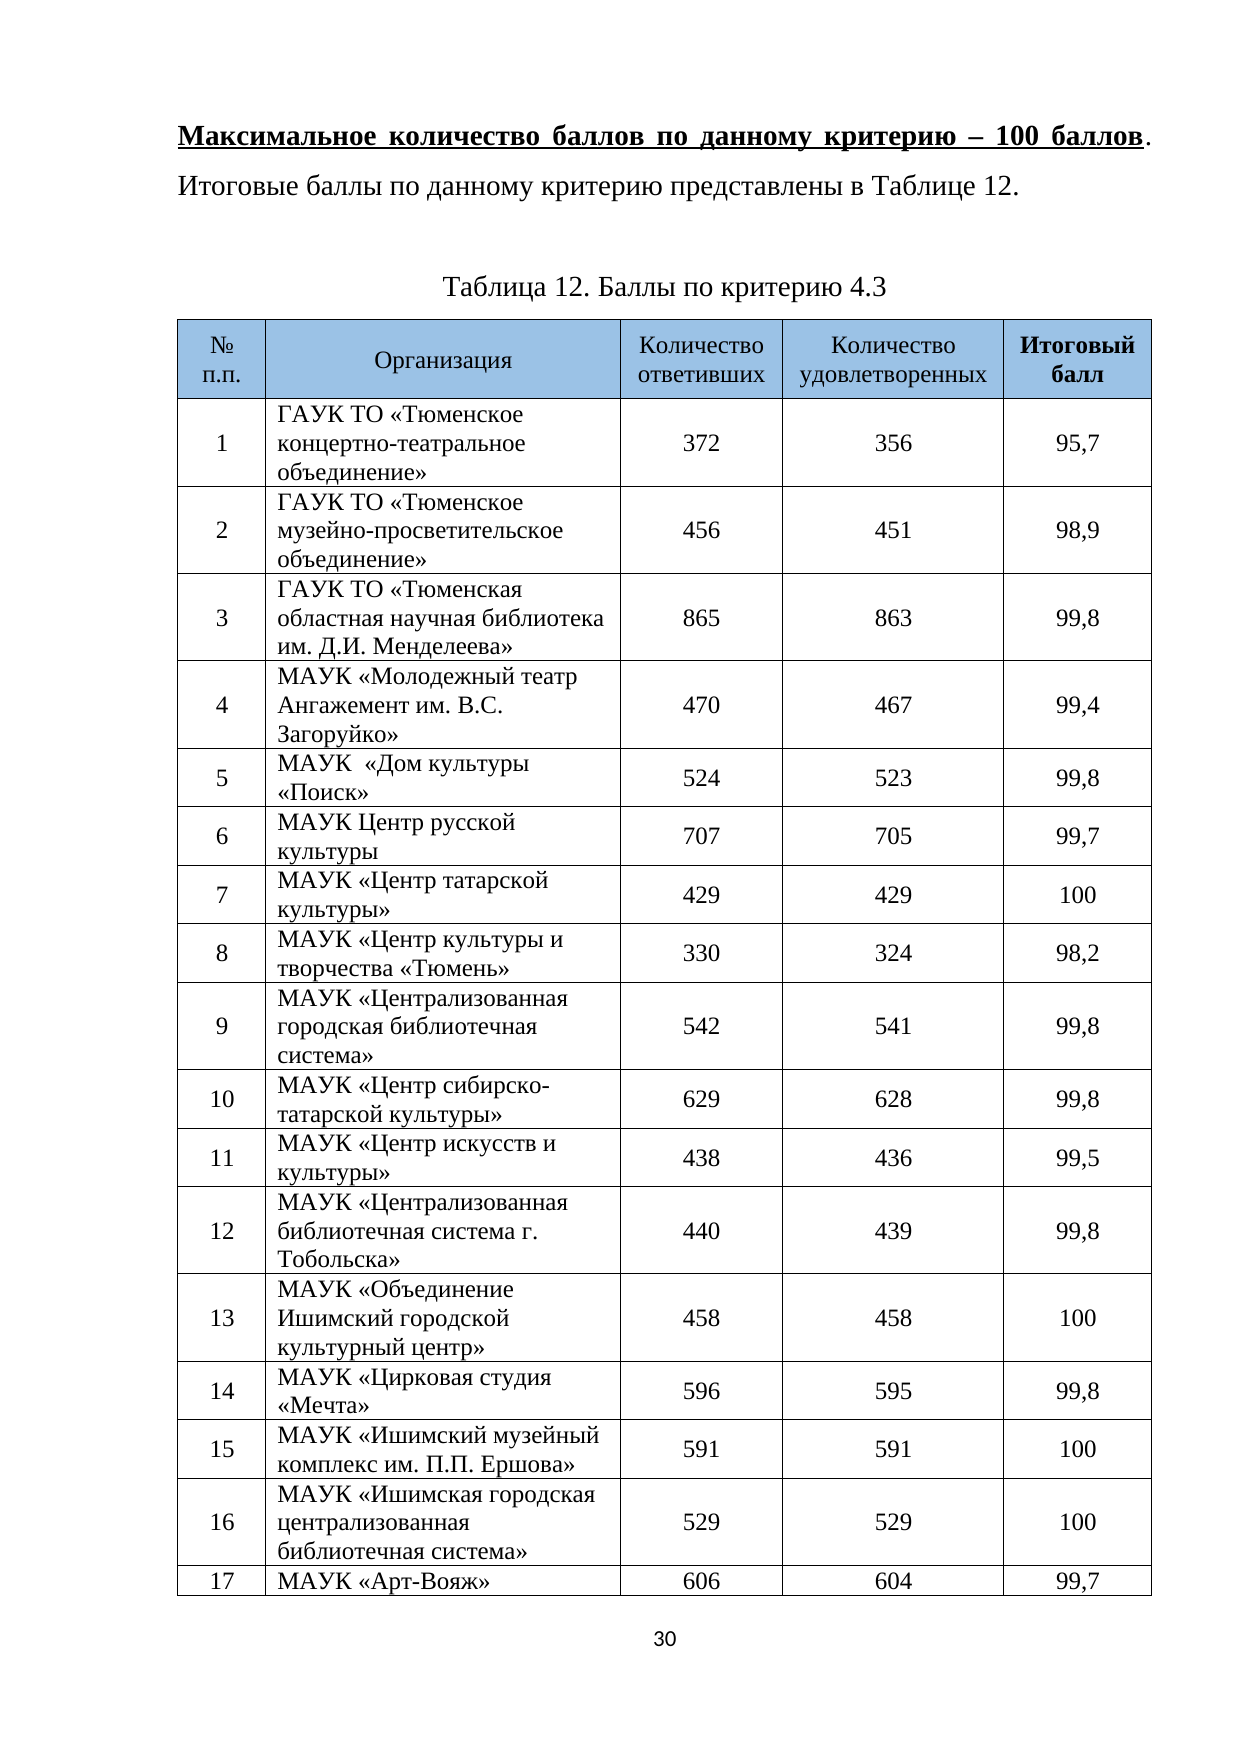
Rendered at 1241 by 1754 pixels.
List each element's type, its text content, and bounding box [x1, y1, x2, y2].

table_header Итоговый балл [1004, 320, 1151, 398]
table_cell 8 [178, 924, 265, 982]
table_cell 451 [783, 487, 1003, 573]
table_cell 98,9 [1004, 487, 1151, 573]
table_cell 458 [783, 1274, 1003, 1361]
table_cell 100 [1004, 866, 1151, 923]
table_cell 865 [621, 574, 782, 660]
table_cell 705 [783, 807, 1003, 864]
table_cell 863 [783, 574, 1003, 660]
table_cell 436 [783, 1129, 1003, 1186]
table_cell 542 [621, 983, 782, 1069]
table_cell 100 [1004, 1420, 1151, 1478]
table_cell 456 [621, 487, 782, 573]
table_cell 10 [178, 1070, 265, 1127]
table_cell 529 [621, 1479, 782, 1565]
table_cell МАУК «Центр татарской культуры» [266, 866, 620, 923]
table_cell МАУК «Дом культуры «Поиск» [266, 749, 620, 806]
table_header Организация [266, 320, 620, 398]
table_cell 99,8 [1004, 1187, 1151, 1273]
table_cell 324 [783, 924, 1003, 982]
table_cell 372 [621, 399, 782, 486]
table_cell 99,8 [1004, 983, 1151, 1069]
table_cell 99,8 [1004, 1070, 1151, 1127]
table_cell 9 [178, 983, 265, 1069]
table_cell 356 [783, 399, 1003, 486]
table_cell МАУК «Ишимская городская централизованная библиотечная система» [266, 1479, 620, 1565]
table_cell 6 [178, 807, 265, 864]
table_cell 99,8 [1004, 1362, 1151, 1419]
table_header Количество ответивших [621, 320, 782, 398]
table_cell 7 [178, 866, 265, 923]
table_cell 439 [783, 1187, 1003, 1273]
table_cell 440 [621, 1187, 782, 1273]
table_cell 99,5 [1004, 1129, 1151, 1186]
table_cell 330 [621, 924, 782, 982]
table_cell 17 [178, 1566, 265, 1595]
table_cell 1 [178, 399, 265, 486]
table_cell МАУК «Арт-Вояж» [266, 1566, 620, 1595]
table_cell МАУК «Цирковая студия «Мечта» [266, 1362, 620, 1419]
table_cell МАУК «Ишимский музейный комплекс им. П.П. Ершова» [266, 1420, 620, 1478]
text Таблица 12. Баллы по критерию 4.3 [177, 269, 1152, 303]
table_cell 2 [178, 487, 265, 573]
table_cell ГАУК ТО «Тюменское концертно-театральное объединение» [266, 399, 620, 486]
table_cell 15 [178, 1420, 265, 1478]
table_cell 98,2 [1004, 924, 1151, 982]
table_cell 591 [621, 1420, 782, 1478]
table_cell 628 [783, 1070, 1003, 1127]
table_cell 606 [621, 1566, 782, 1595]
table_cell 4 [178, 661, 265, 747]
table_cell 529 [783, 1479, 1003, 1565]
table_header Количество удовлетворенных [783, 320, 1003, 398]
table_cell МАУК «Объединение Ишимский городской культурный центр» [266, 1274, 620, 1361]
table_cell 11 [178, 1129, 265, 1186]
table_cell МАУК «Централизованная библиотечная система г. Тобольска» [266, 1187, 620, 1273]
table_cell 100 [1004, 1274, 1151, 1361]
table_cell 467 [783, 661, 1003, 747]
table_cell МАУК «Центр культуры и творчества «Тюмень» [266, 924, 620, 982]
table_cell 14 [178, 1362, 265, 1419]
table_cell 707 [621, 807, 782, 864]
table_cell 13 [178, 1274, 265, 1361]
table_cell 458 [621, 1274, 782, 1361]
table_cell ГАУК ТО «Тюменское музейно-просветительское объединение» [266, 487, 620, 573]
table_cell 595 [783, 1362, 1003, 1419]
table_cell 523 [783, 749, 1003, 806]
table_cell 596 [621, 1362, 782, 1419]
table_cell 591 [783, 1420, 1003, 1478]
table_header № п.п. [178, 320, 265, 398]
table_cell 604 [783, 1566, 1003, 1595]
table_cell 99,4 [1004, 661, 1151, 747]
table_cell 438 [621, 1129, 782, 1186]
table_cell МАУК «Централизованная городская библиотечная система» [266, 983, 620, 1069]
table_cell 95,7 [1004, 399, 1151, 486]
table_cell 12 [178, 1187, 265, 1273]
table_cell 3 [178, 574, 265, 660]
table_cell МАУК «Молодежный театр Ангажемент им. В.С. Загоруйко» [266, 661, 620, 747]
table_cell 524 [621, 749, 782, 806]
table_cell 99,7 [1004, 807, 1151, 864]
table_cell 429 [783, 866, 1003, 923]
table_cell 541 [783, 983, 1003, 1069]
table_cell 5 [178, 749, 265, 806]
table_cell 100 [1004, 1479, 1151, 1565]
table_cell 99,7 [1004, 1566, 1151, 1595]
table_cell МАУК «Центр сибирско-татарской культуры» [266, 1070, 620, 1127]
text Максимальное количество баллов по данному критерию – 100 баллов. Итоговые баллы по данному критерию представлены в Таблице 12. [177, 118, 1152, 202]
table_cell ГАУК ТО «Тюменская областная научная библиотека им. Д.И. Менделеева» [266, 574, 620, 660]
table_cell МАУК Центр русской культуры [266, 807, 620, 864]
table_cell 470 [621, 661, 782, 747]
table_cell 99,8 [1004, 749, 1151, 806]
table_cell 99,8 [1004, 574, 1151, 660]
table_cell 16 [178, 1479, 265, 1565]
table_cell 629 [621, 1070, 782, 1127]
table_cell 429 [621, 866, 782, 923]
table_cell МАУК «Центр искусств и культуры» [266, 1129, 620, 1186]
